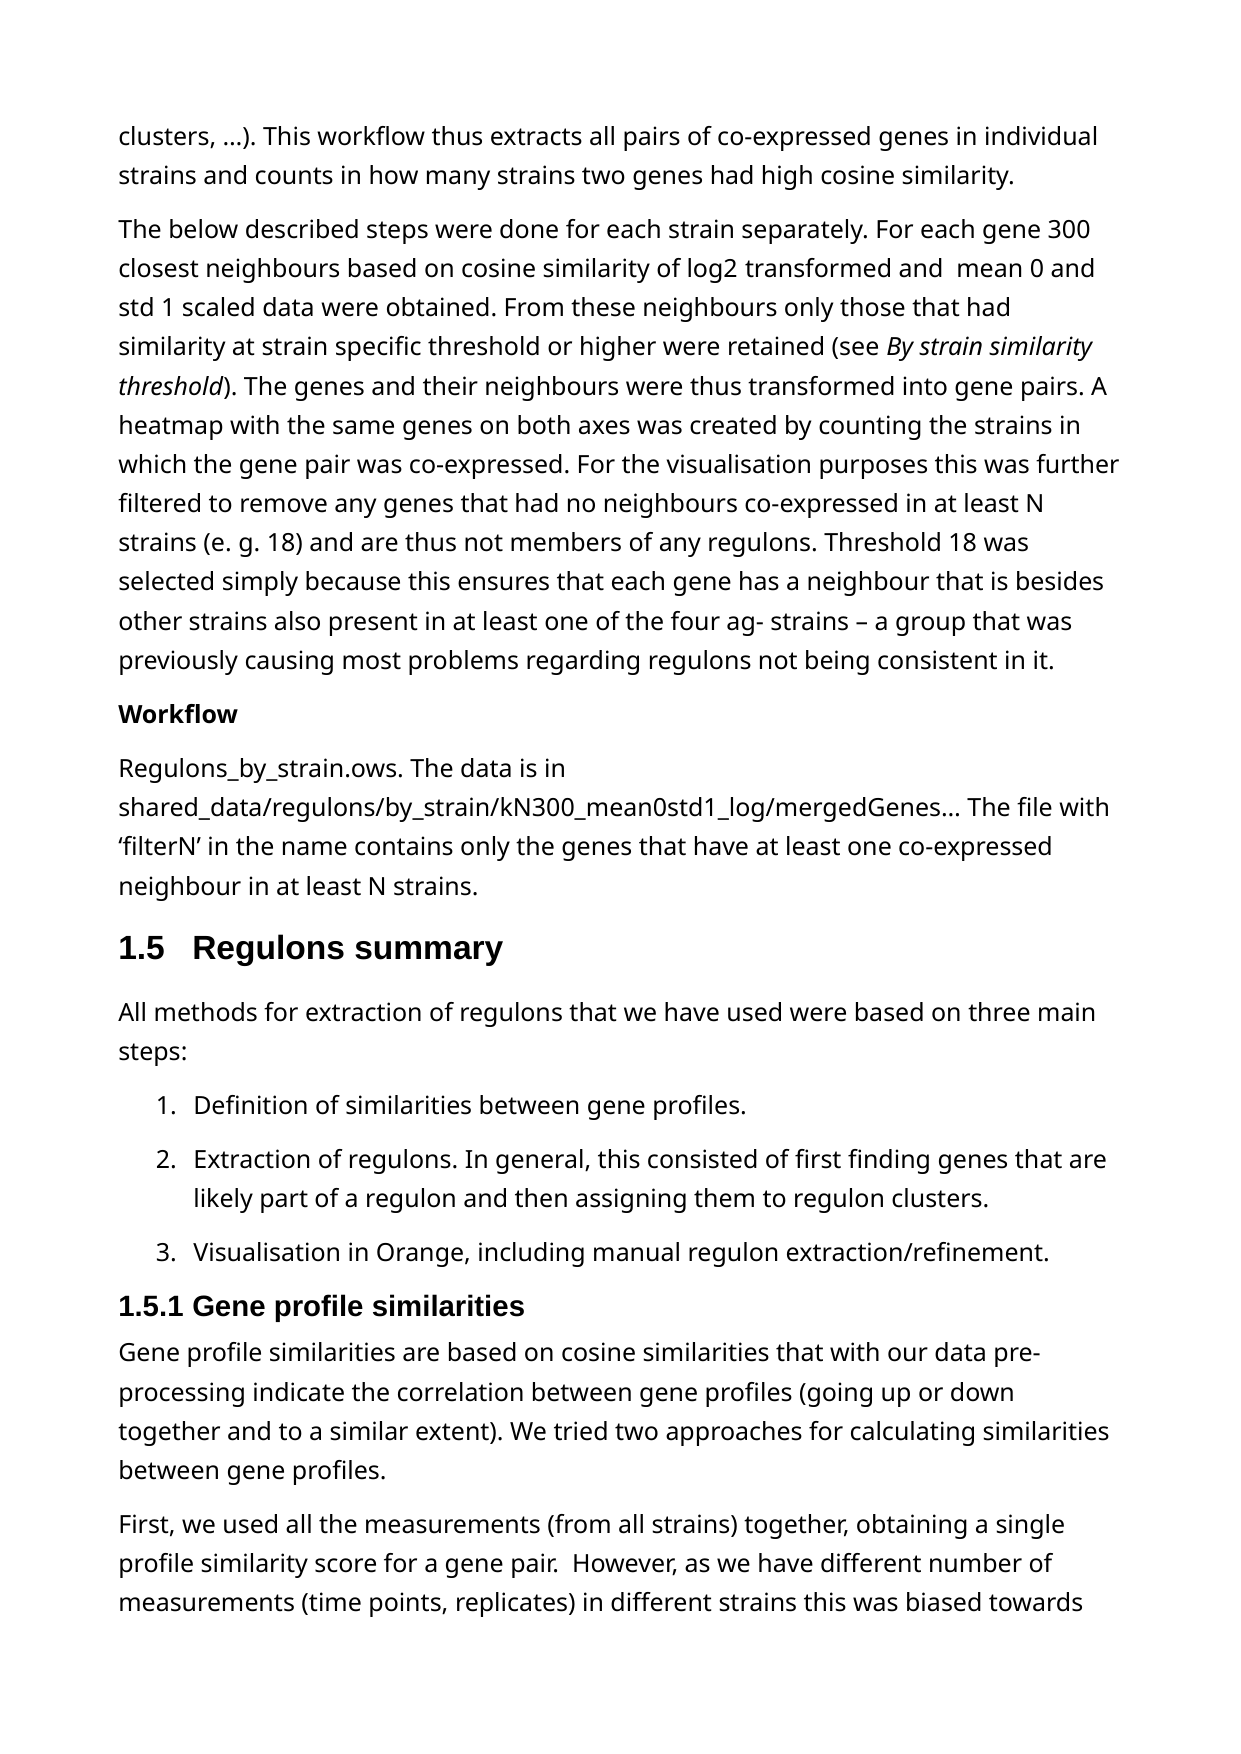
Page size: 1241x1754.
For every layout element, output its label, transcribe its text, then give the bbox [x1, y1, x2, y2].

text Regulons_by_strain.ows. The data is in shared_data/regulons/by_strain/kN300_mean0std1_log/mergedGenes… The file with ‘filterN’ in the name contains only the genes that have at least one co-expressed neighbour in at least N strains. [118, 751, 1122, 902]
text First, we used all the measurements (from all strains) together, obtaining a single profile similarity score for a gene pair. However, as we have different number of measurements (time points, replicates) in different strains this was biased towards [118, 1506, 1122, 1619]
subtitle Gene profile similarities [118, 1289, 1122, 1323]
text clusters, …). This workflow thus extracts all pairs of co-expressed genes in individual strains and counts in how many strains two genes had high cosine similarity. [118, 118, 1122, 191]
subtitle Regulons summary [118, 928, 1122, 967]
text Gene profile similarities are based on cosine similarities that with our data pre-processing indicate the correlation between gene profiles (going up or down together and to a similar extent). We tried two approaches for calculating similarities between gene profiles. [118, 1335, 1122, 1487]
text The below described steps were done for each strain separately. For each gene 300 closest neighbours based on cosine similarity of log2 transformed and mean 0 and std 1 scaled data were obtained. From these neighbours only those that had similarity at strain specific threshold or higher were retained (see By strain similarity threshold). The genes and their neighbours were thus transformed into gene pairs. A heatmap with the same genes on both axes was created by counting the strains in which the gene pair was co-expressed. For the visualisation purposes this was further filtered to remove any genes that had no neighbours co-expressed in at least N strains (e. g. 18) and are thus not members of any regulons. Threshold 18 was selected simply because this ensures that each gene has a neighbour that is besides other strains also present in at least one of the four ag- strains – a group that was previously causing most problems regarding regulons not being consistent in it. [118, 211, 1122, 676]
text All methods for extraction of regulons that we have used were based on three main steps: [118, 994, 1122, 1067]
text Workflow [118, 696, 1122, 731]
list Definition of similarities between gene profiles. [156, 1088, 1122, 1122]
list Visualisation in Orange, including manual regulon extraction/refinement. [156, 1235, 1122, 1269]
list Extraction of regulons. In general, this consisted of first finding genes that are likely part of a regulon and then assigning them to regulon clusters. [156, 1142, 1122, 1215]
